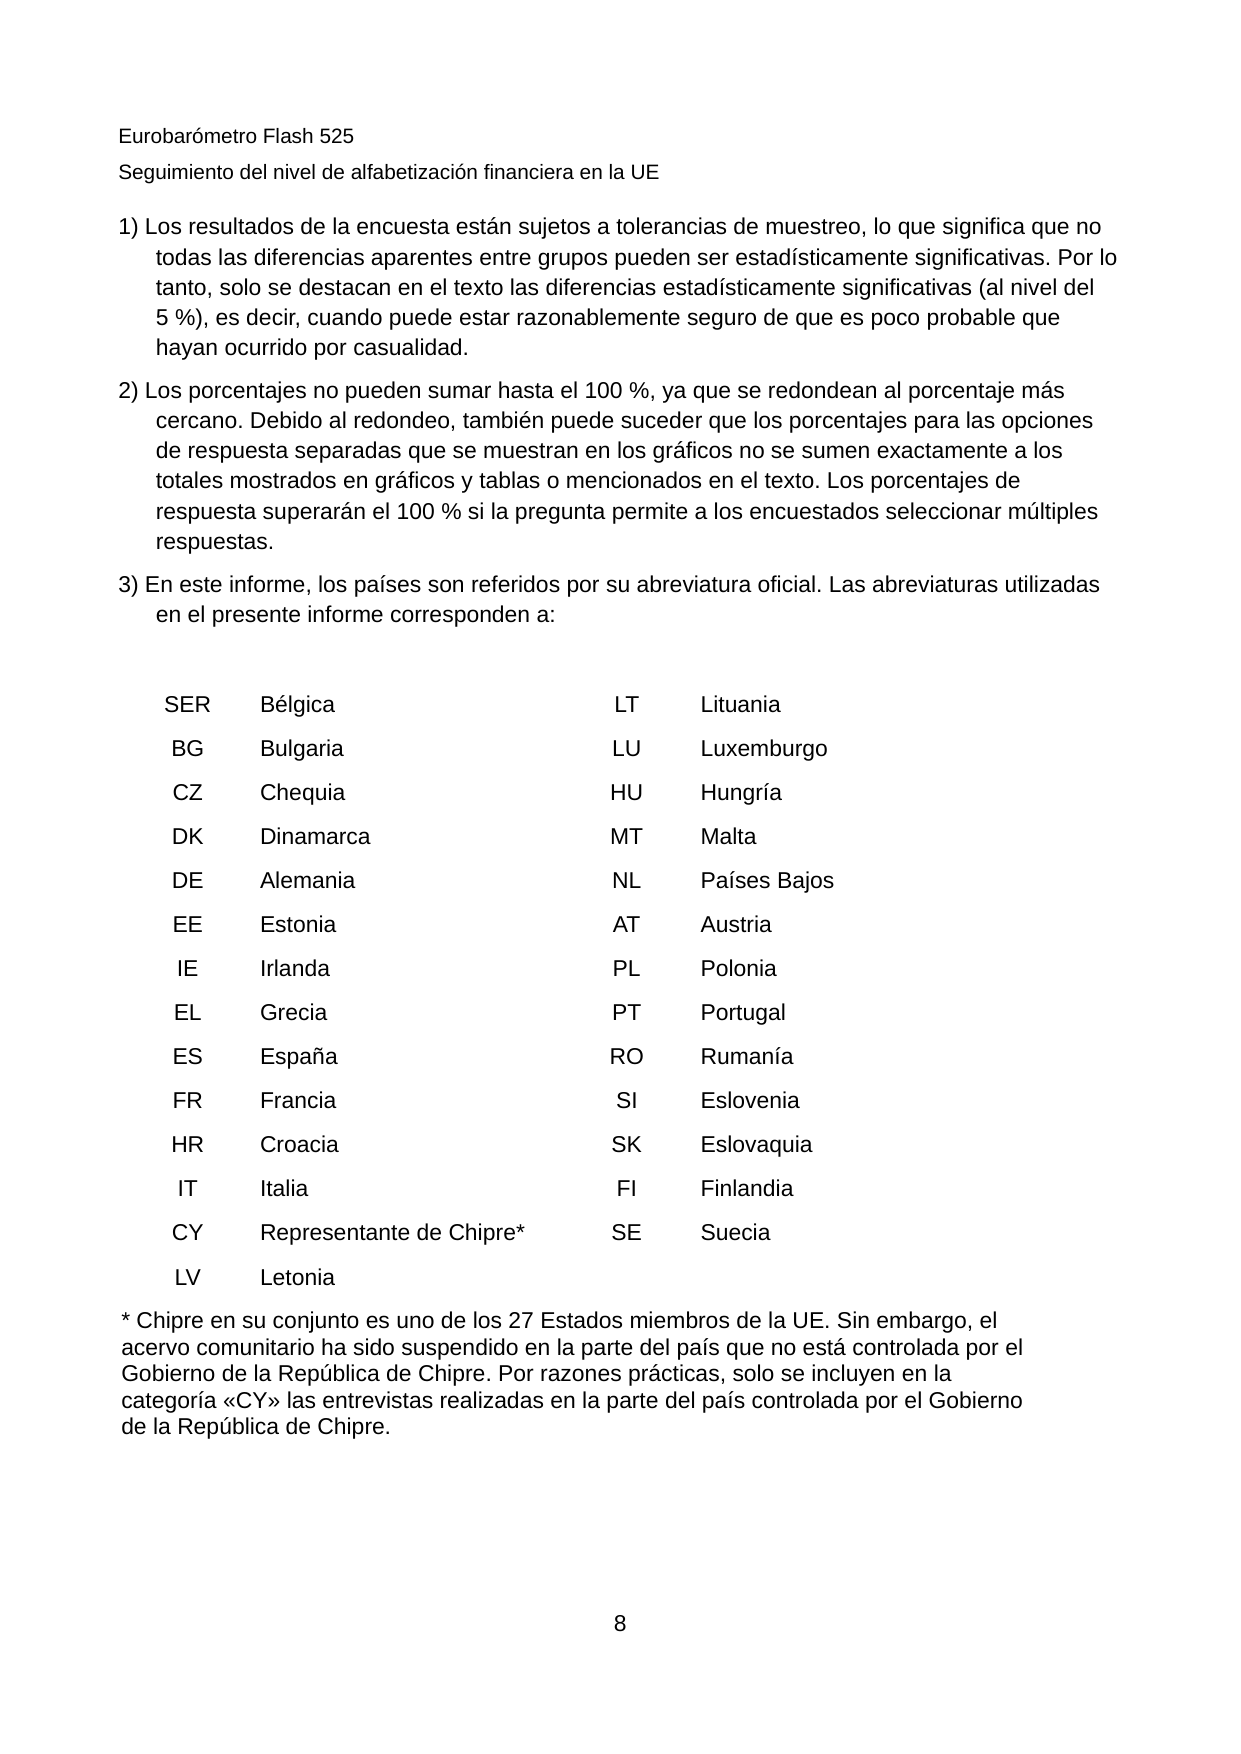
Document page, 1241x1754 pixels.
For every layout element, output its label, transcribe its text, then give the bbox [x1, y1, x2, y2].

table_cell Alemania [257, 858, 556, 902]
table_cell Austria [698, 902, 1046, 946]
table_cell LU [556, 726, 697, 770]
table_cell CY [118, 1211, 257, 1254]
table_cell EL [118, 990, 257, 1034]
table_cell [556, 1255, 697, 1299]
table_cell Croacia [257, 1123, 556, 1166]
table_cell Portugal [698, 990, 1046, 1034]
table_cell SE [556, 1211, 697, 1254]
table_cell Eslovenia [698, 1078, 1046, 1122]
table_header Bélgica [257, 682, 556, 726]
table_cell DE [118, 858, 257, 902]
table_cell IT [118, 1166, 257, 1211]
table_cell IE [118, 946, 257, 990]
table_cell Bulgaria [257, 726, 556, 770]
table_cell SI [556, 1078, 697, 1122]
table_cell Italia [257, 1166, 556, 1211]
table_cell * Chipre en su conjunto es uno de los 27 Estados miembros de la UE. Sin embargo, el acervo comunitario ha sido suspendido en la parte del país que no está controlada por el Gobierno de la República de Chipre. Por razones prácticas, solo se incluyen en la categoría «CY» las entrevistas realizadas en la parte del país controlada por el Gobierno de la República de Chipre. [118, 1299, 1046, 1448]
table_cell [698, 1255, 1046, 1299]
table_cell DK [118, 814, 257, 858]
table_cell PL [556, 946, 697, 990]
table_cell Dinamarca [257, 814, 556, 858]
table_cell Rumanía [698, 1034, 1046, 1078]
table_cell Luxemburgo [698, 726, 1046, 770]
text 1) Los resultados de la encuesta están sujetos a tolerancias de muestreo, lo que significa que no todas las diferencias aparentes entre grupos pueden ser estadísticamente significativas. Por lo tanto, solo se destacan en el texto las diferencias estadísticamente significativas (al nivel del 5 %), es decir, cuando puede estar razonablemente seguro de que es poco probable que hayan ocurrido por casualidad. [118, 213, 1122, 361]
table_cell SK [556, 1123, 697, 1166]
table_cell HR [118, 1123, 257, 1166]
table_cell Grecia [257, 990, 556, 1034]
table_cell RO [556, 1034, 697, 1078]
table_cell Irlanda [257, 946, 556, 990]
table_cell ES [118, 1034, 257, 1078]
table_cell Polonia [698, 946, 1046, 990]
table_cell Finlandia [698, 1166, 1046, 1211]
table_cell Estonia [257, 902, 556, 946]
table_header Lituania [698, 682, 1046, 726]
table_cell Francia [257, 1078, 556, 1122]
text 3) En este informe, los países son referidos por su abreviatura oficial. Las abreviaturas utilizadas en el presente informe corresponden a: [118, 571, 1122, 627]
table_cell FI [556, 1166, 697, 1211]
table_cell FR [118, 1078, 257, 1122]
table_cell CZ [118, 770, 257, 814]
table_cell AT [556, 902, 697, 946]
table_cell EE [118, 902, 257, 946]
table_header LT [556, 682, 697, 726]
table_cell Hungría [698, 770, 1046, 814]
table_header SER [118, 682, 257, 726]
table_cell NL [556, 858, 697, 902]
table_cell MT [556, 814, 697, 858]
table_cell BG [118, 726, 257, 770]
table_cell LV [118, 1255, 257, 1299]
table_cell PT [556, 990, 697, 1034]
table_cell Chequia [257, 770, 556, 814]
table_cell España [257, 1034, 556, 1078]
text 2) Los porcentajes no pueden sumar hasta el 100 %, ya que se redondean al porcentaje más cercano. Debido al redondeo, también puede suceder que los porcentajes para las opciones de respuesta separadas que se muestran en los gráficos no se sumen exactamente a los totales mostrados en gráficos y tablas o mencionados en el texto. Los porcentajes de respuesta superarán el 100 % si la pregunta permite a los encuestados seleccionar múltiples respuestas. [118, 377, 1122, 554]
table_cell Representante de Chipre* [257, 1211, 556, 1254]
table_cell Letonia [257, 1255, 556, 1299]
table_cell Países Bajos [698, 858, 1046, 902]
table_cell HU [556, 770, 697, 814]
table_cell Malta [698, 814, 1046, 858]
table_cell Eslovaquia [698, 1123, 1046, 1166]
table_cell Suecia [698, 1211, 1046, 1254]
